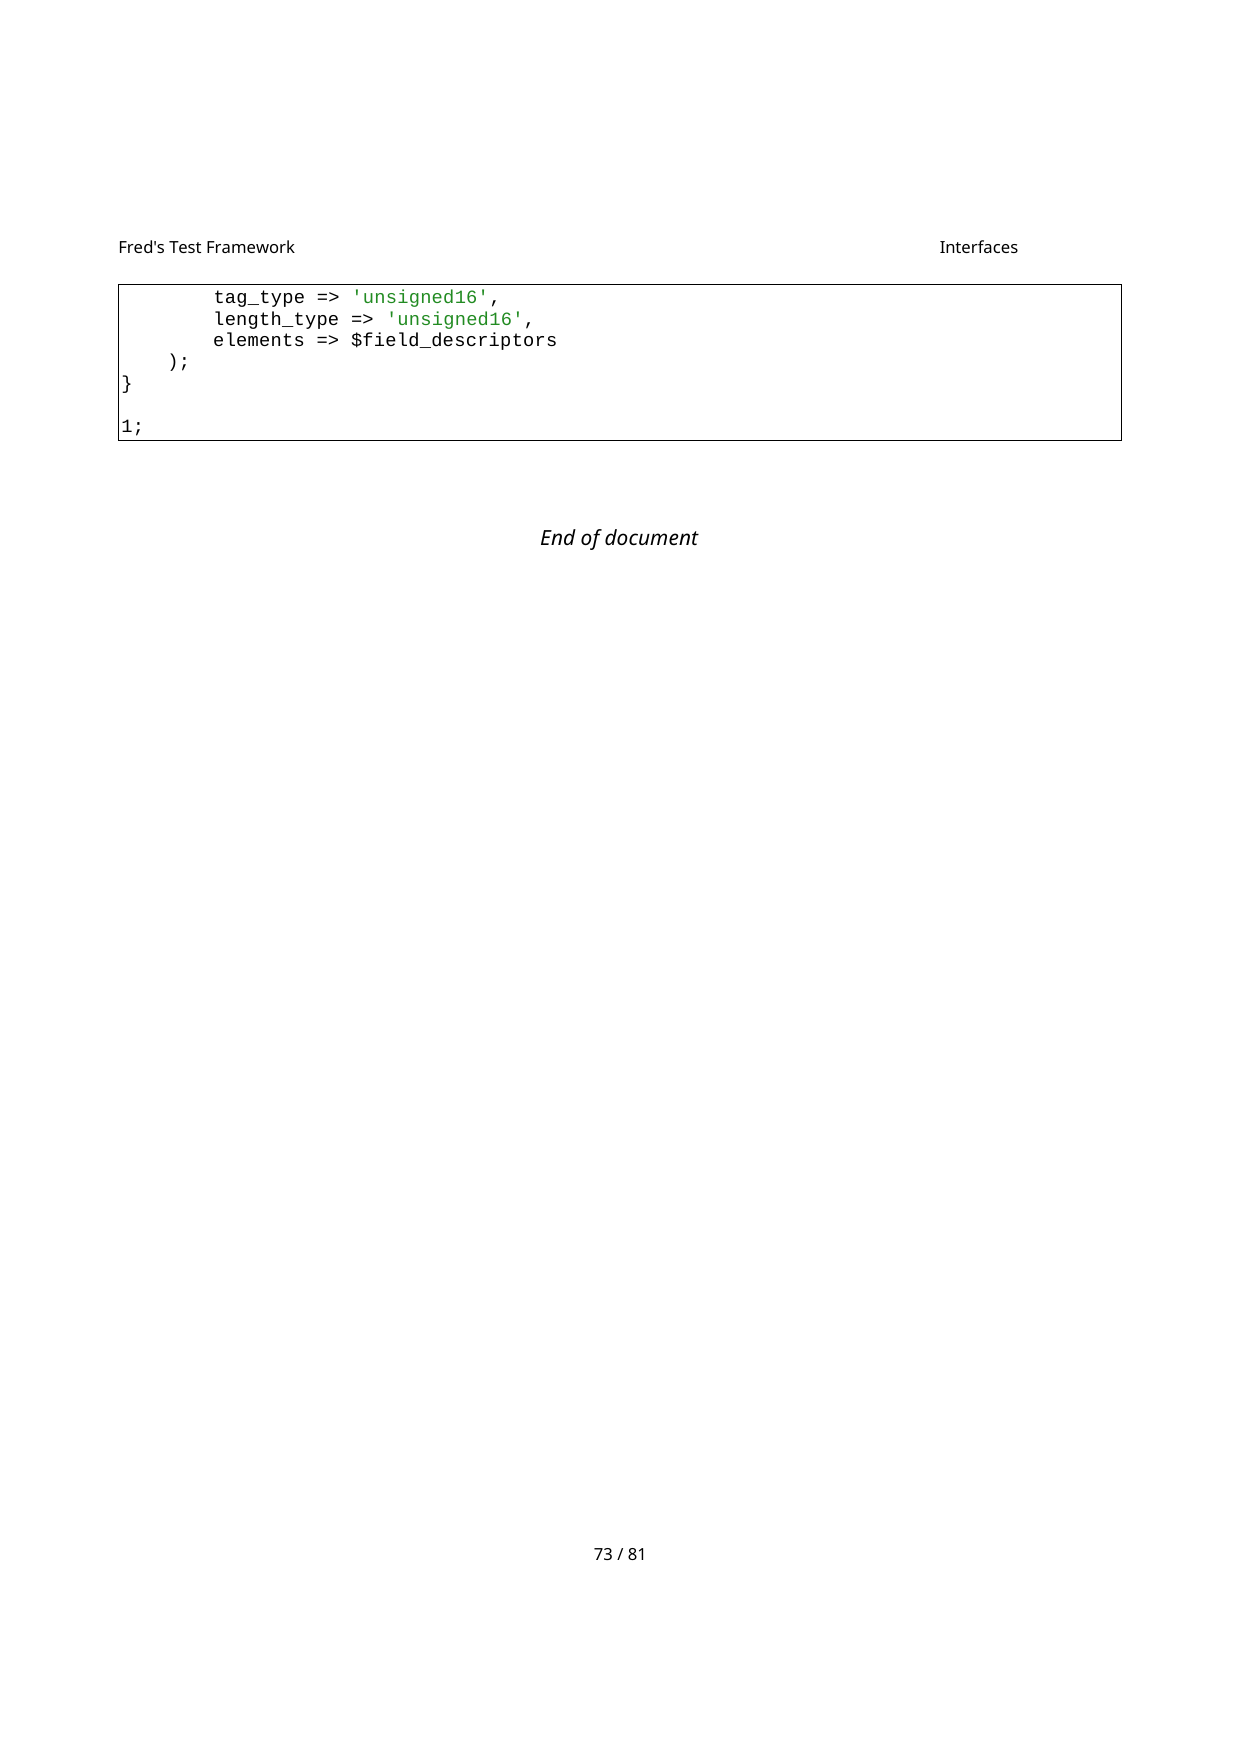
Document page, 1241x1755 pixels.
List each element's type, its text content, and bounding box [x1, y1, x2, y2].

text length_type => 'unsigned16', [119, 306, 1121, 327]
text 1; [119, 413, 1121, 440]
text tag_type => 'unsigned16', [119, 285, 1121, 306]
text ); [119, 349, 1121, 370]
text End of document [118, 522, 1122, 551]
text } [119, 370, 1121, 395]
text elements => $field_descriptors [119, 327, 1121, 349]
